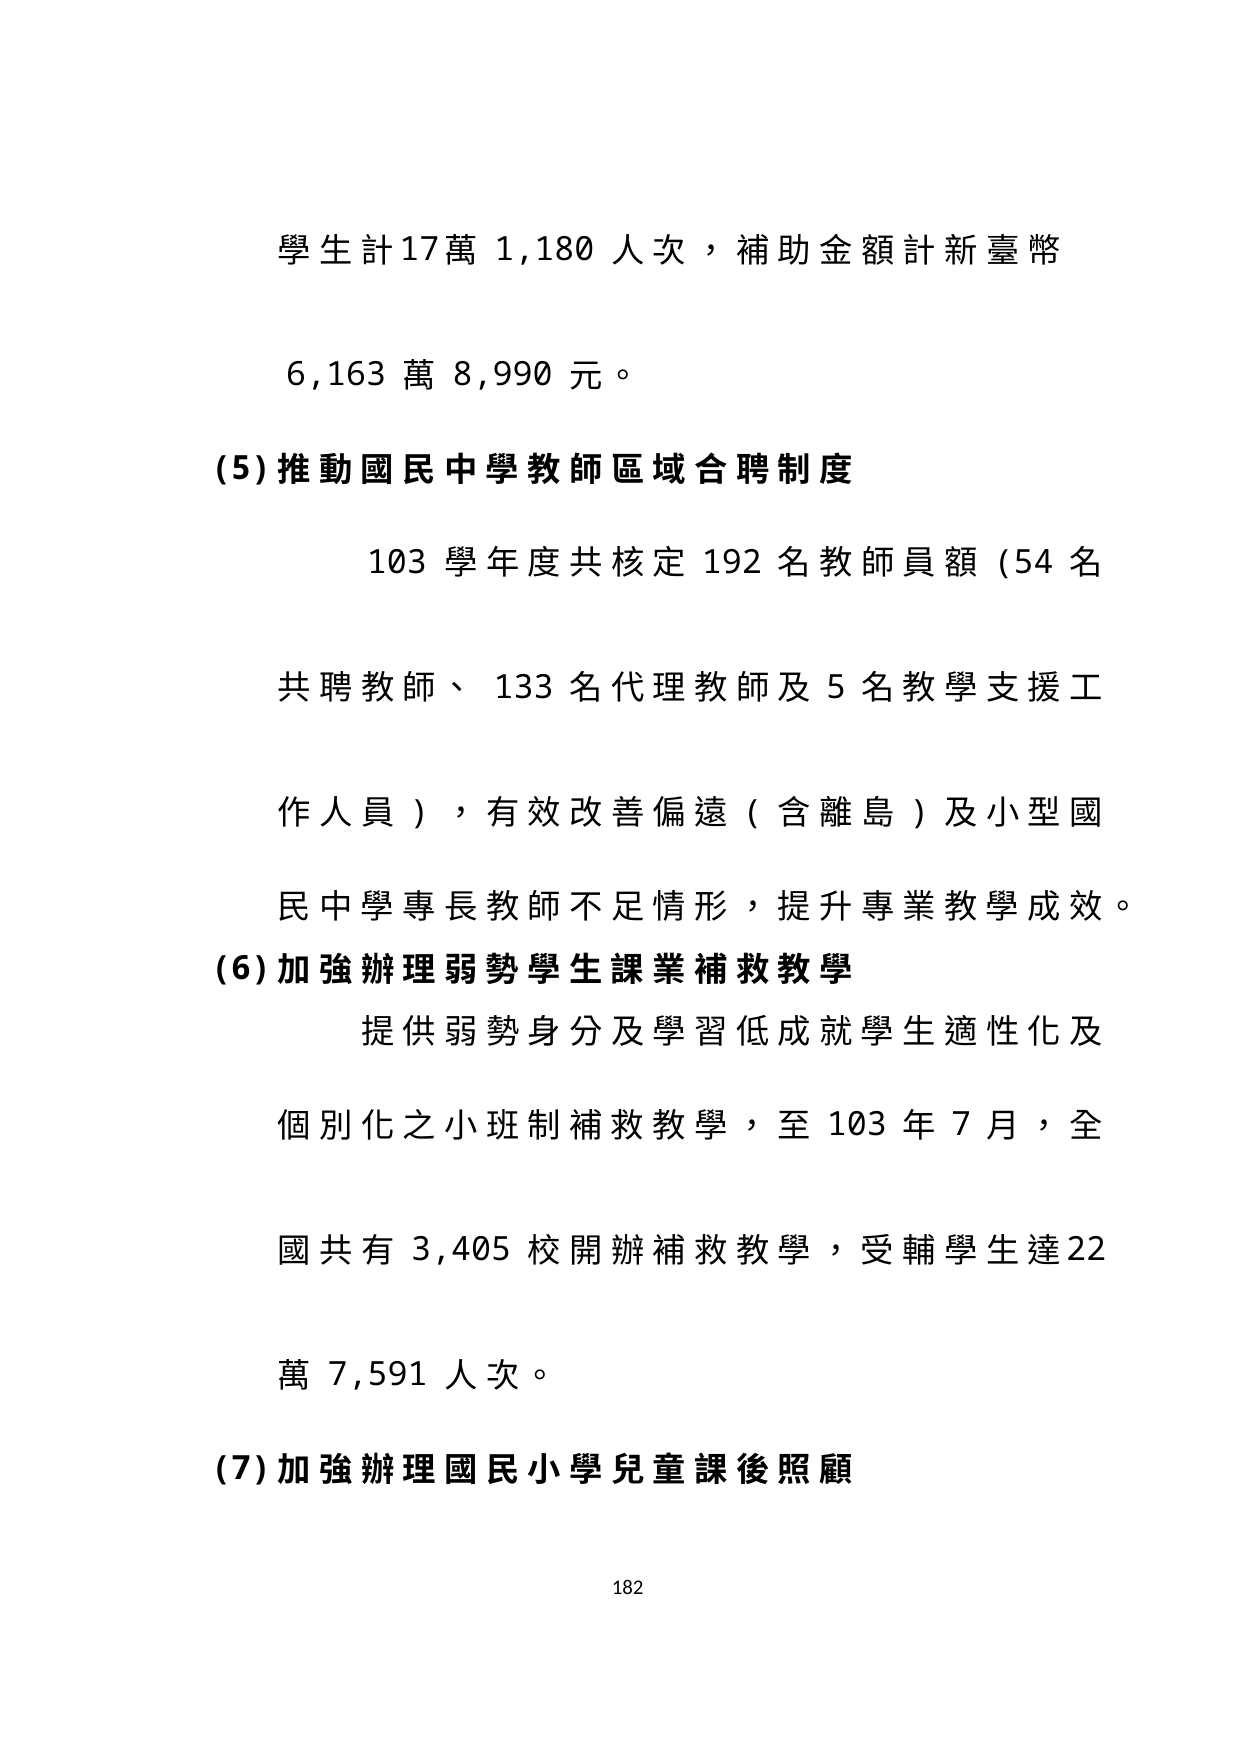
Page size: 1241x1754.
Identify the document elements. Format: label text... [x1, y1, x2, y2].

text 103學年度共核定192名教師員額(54名共聘教師、133名代理教師及5名教學支援工作人員)，有效改善偏遠(含離島)及小型國民中學專長教師不足情形，提升專業教學成效。 [252, 487, 1107, 925]
text (5)推動國民中學教師區域合聘制度 [148, 425, 1107, 487]
text 學生計17萬1,180人次，補助金額計新臺幣6,163萬8,990元。 [252, 175, 1107, 425]
text (6)加強辦理弱勢學生課業補救教學 [148, 925, 1107, 987]
text (7)加強辦理國民小學兒童課後照顧 [148, 1425, 1107, 1487]
text 提供弱勢身分及學習低成就學生適性化及個別化之小班制補救教學，至103年7月，全國共有3,405校開辦補救教學，受輔學生達22萬7,591人次。 [252, 987, 1107, 1425]
